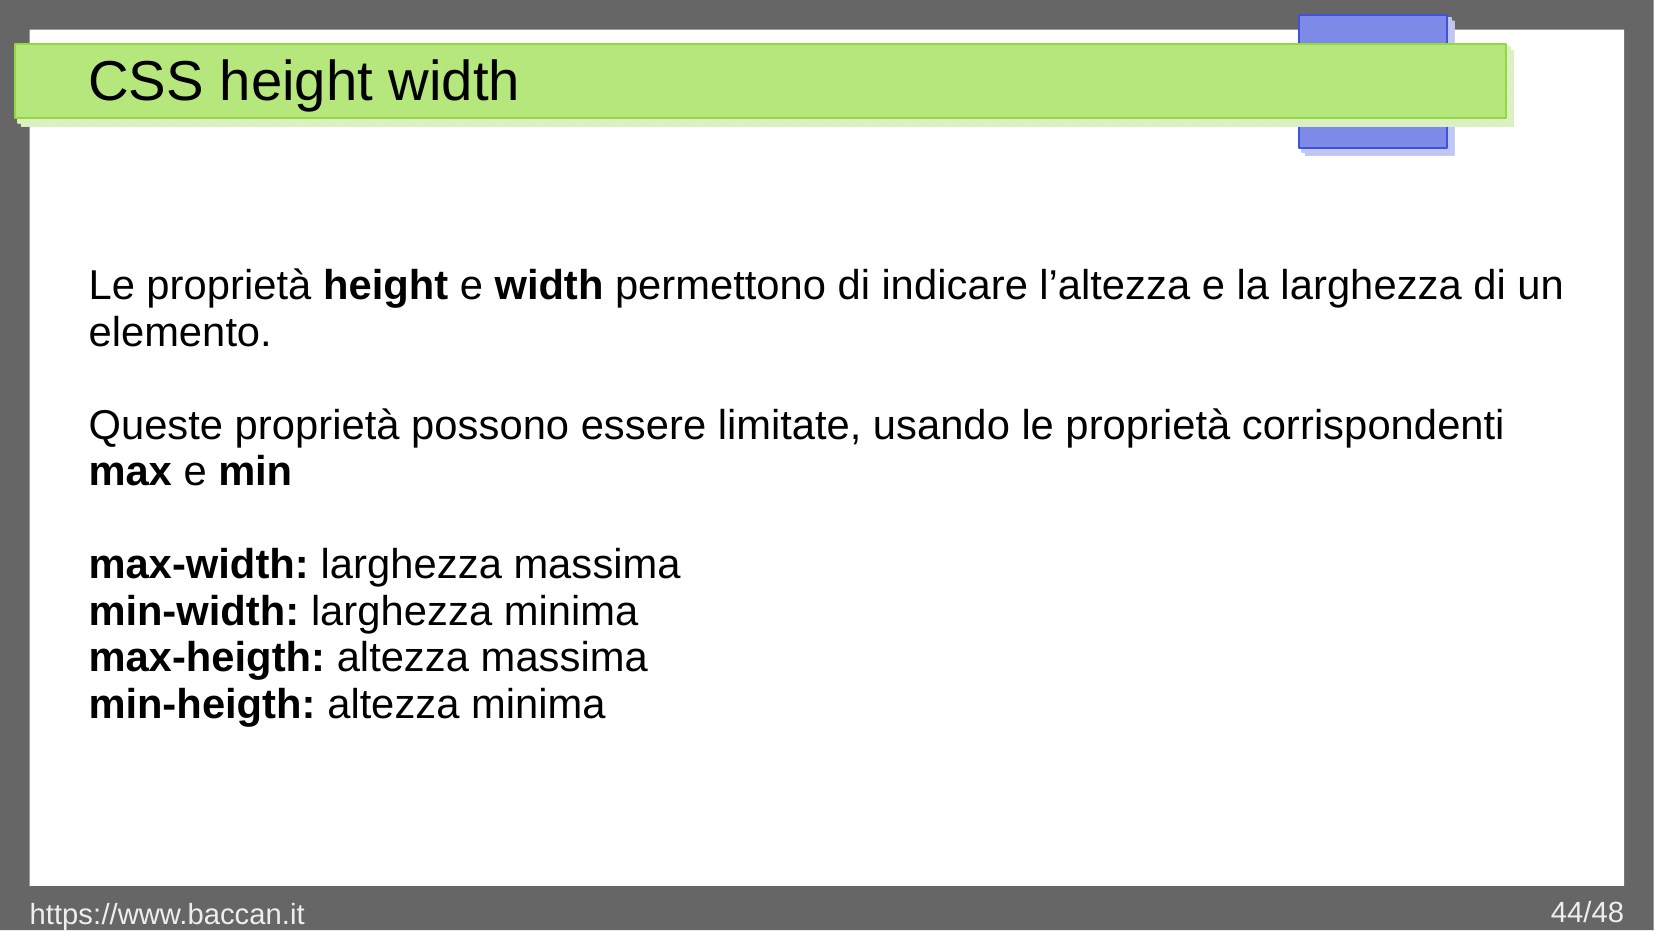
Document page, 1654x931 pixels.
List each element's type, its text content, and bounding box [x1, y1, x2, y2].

title CSS height width [88, 44, 1506, 119]
text_box Le proprietà height e width permettono di indicare l’altezza e la larghezza di un elemento. Queste proprietà possono essere limitate, usando le proprietà corrispondenti max e min max-width: larghezza massima min-width: larghezza minima max-heigth: altezza massima min-heigth: altezza minima [88, 169, 1565, 820]
